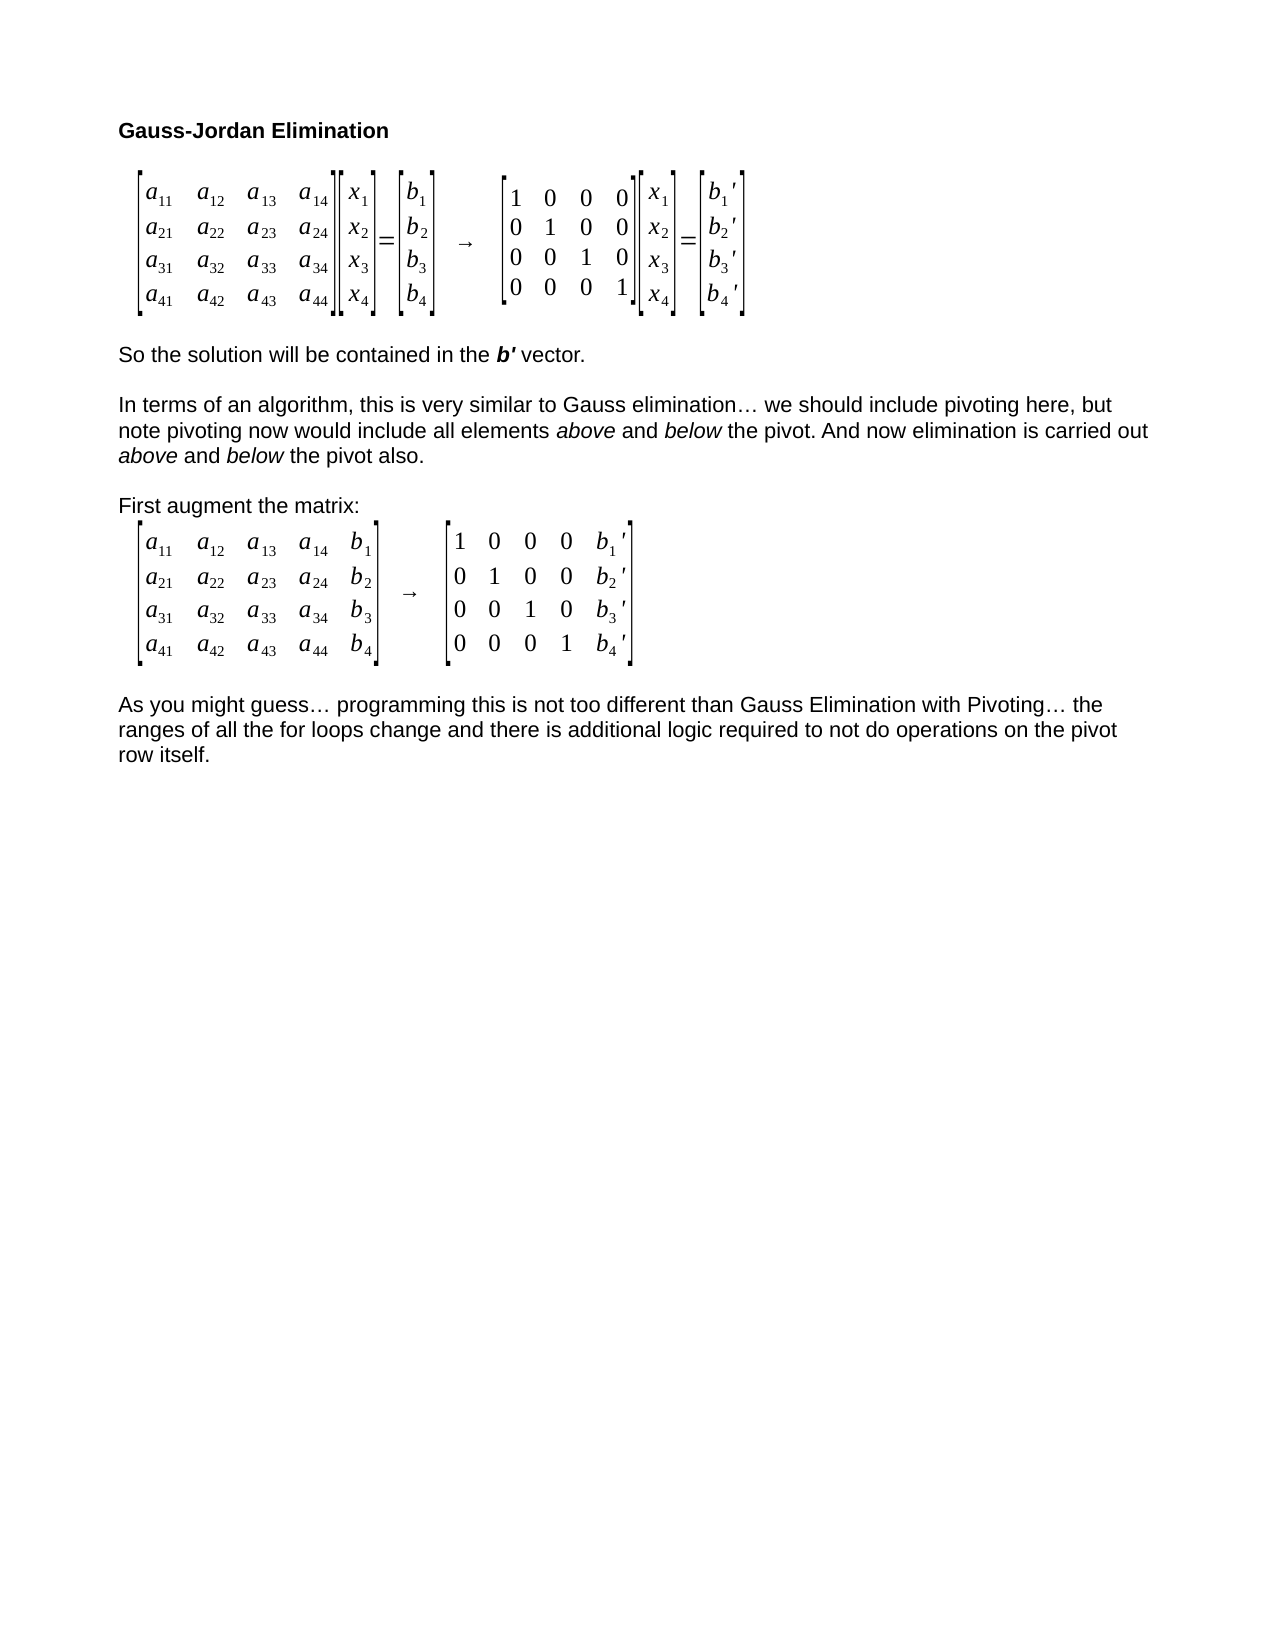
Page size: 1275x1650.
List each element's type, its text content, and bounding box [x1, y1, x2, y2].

text First augment the matrix: [118, 493, 1157, 518]
text Gauss-Jordan Elimination [118, 118, 1157, 143]
text So the solution will be contained in the b' vector. [118, 342, 1157, 367]
text In terms of an algorithm, this is very similar to Gauss elimination… we should include pivoting here, but note pivoting now would include all elements above and below the pivot. And now elimination is carried out above and below the pivot also. [118, 392, 1157, 468]
text → [118, 168, 1157, 317]
text → [118, 518, 1157, 667]
text As you might guess… programming this is not too different than Gauss Elimination with Pivoting… the ranges of all the for loops change and there is additional logic required to not do operations on the pivot row itself. [118, 692, 1157, 767]
